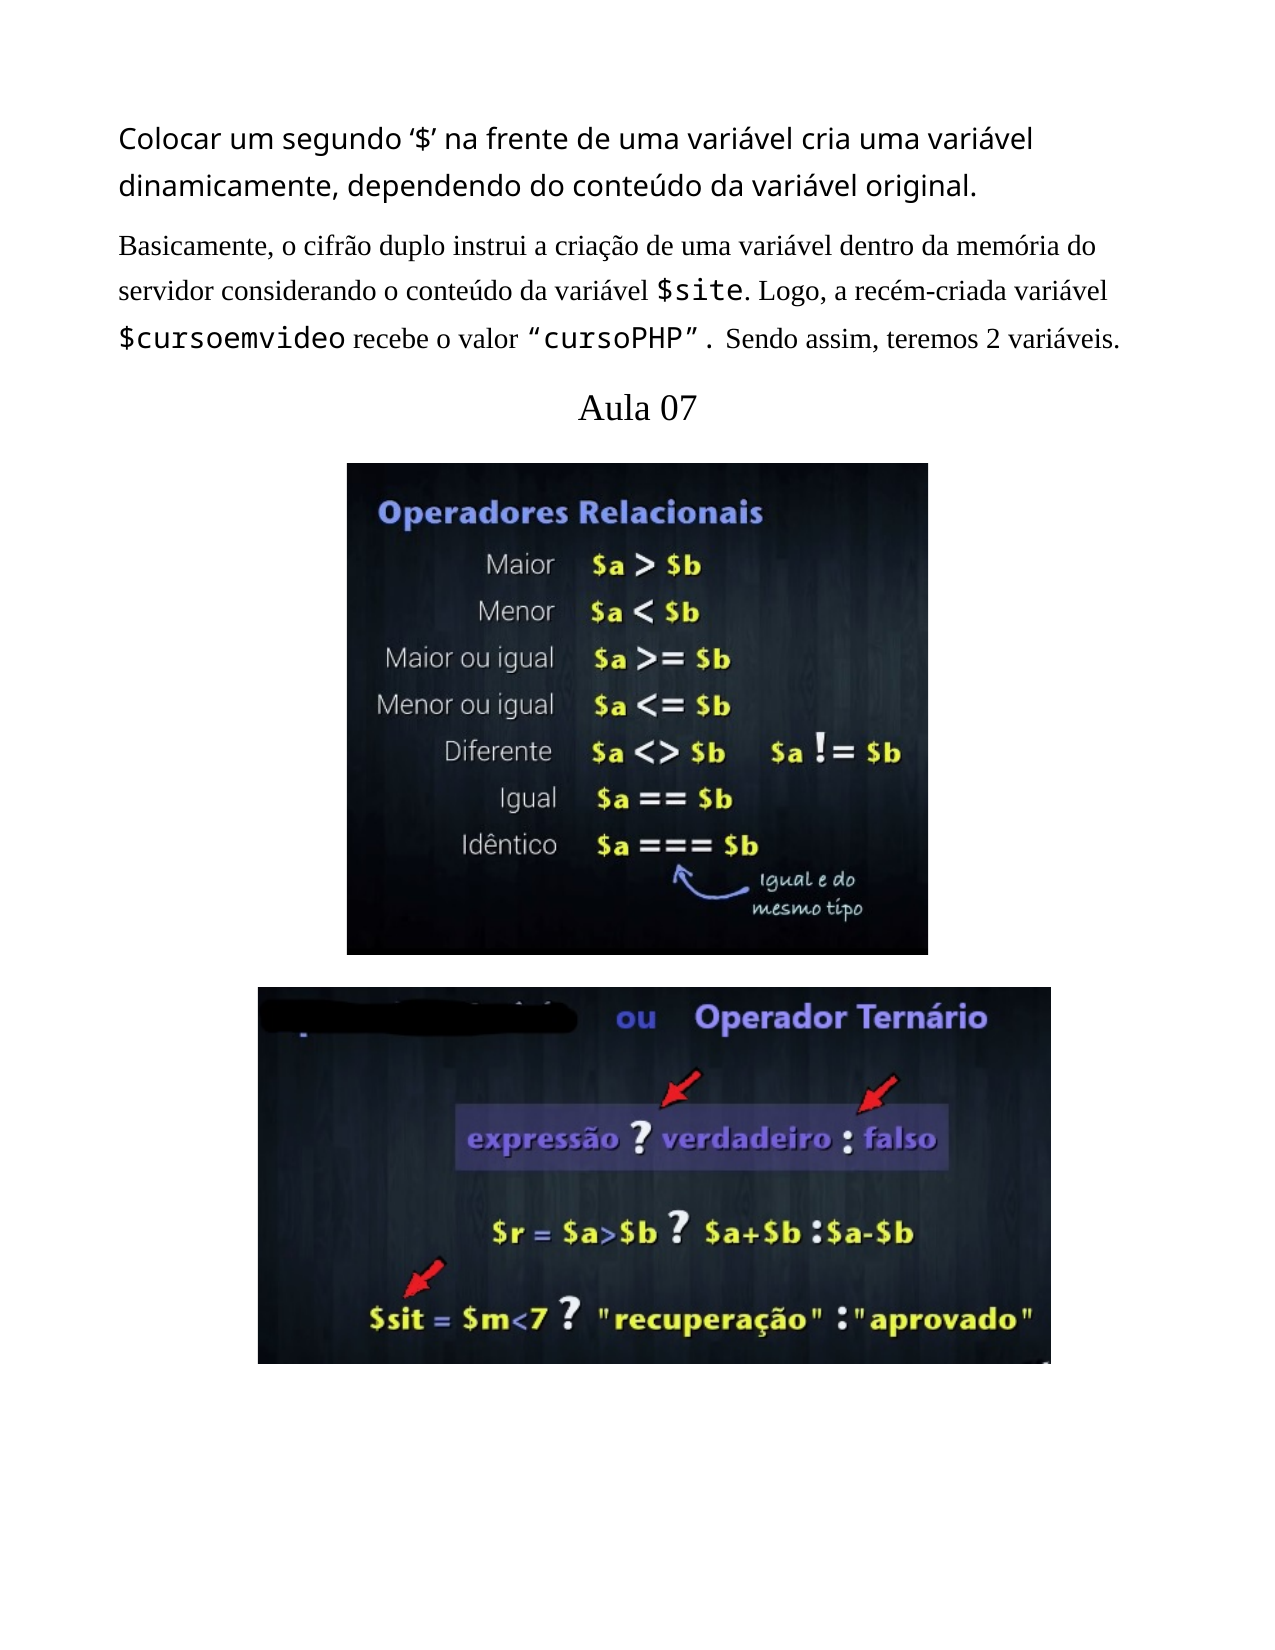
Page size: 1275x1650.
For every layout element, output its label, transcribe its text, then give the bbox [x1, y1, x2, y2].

text Colocar um segundo ‘$’ na frente de uma variável cria uma variável dinamicamente, dependendo do conteúdo da variável original. [118, 118, 1157, 205]
text Basicamente, o cifrão duplo instrui a criação de uma variável dentro da memória do servidor considerando o conteúdo da variável $site. Logo, a recém-criada variável $cursoemvideo recebe o valor “cursoPHP”. Sendo assim, teremos 2 variáveis. [118, 228, 1157, 357]
picture [346, 463, 929, 955]
subtitle Aula 07 [118, 385, 1157, 428]
picture [257, 987, 1051, 1364]
